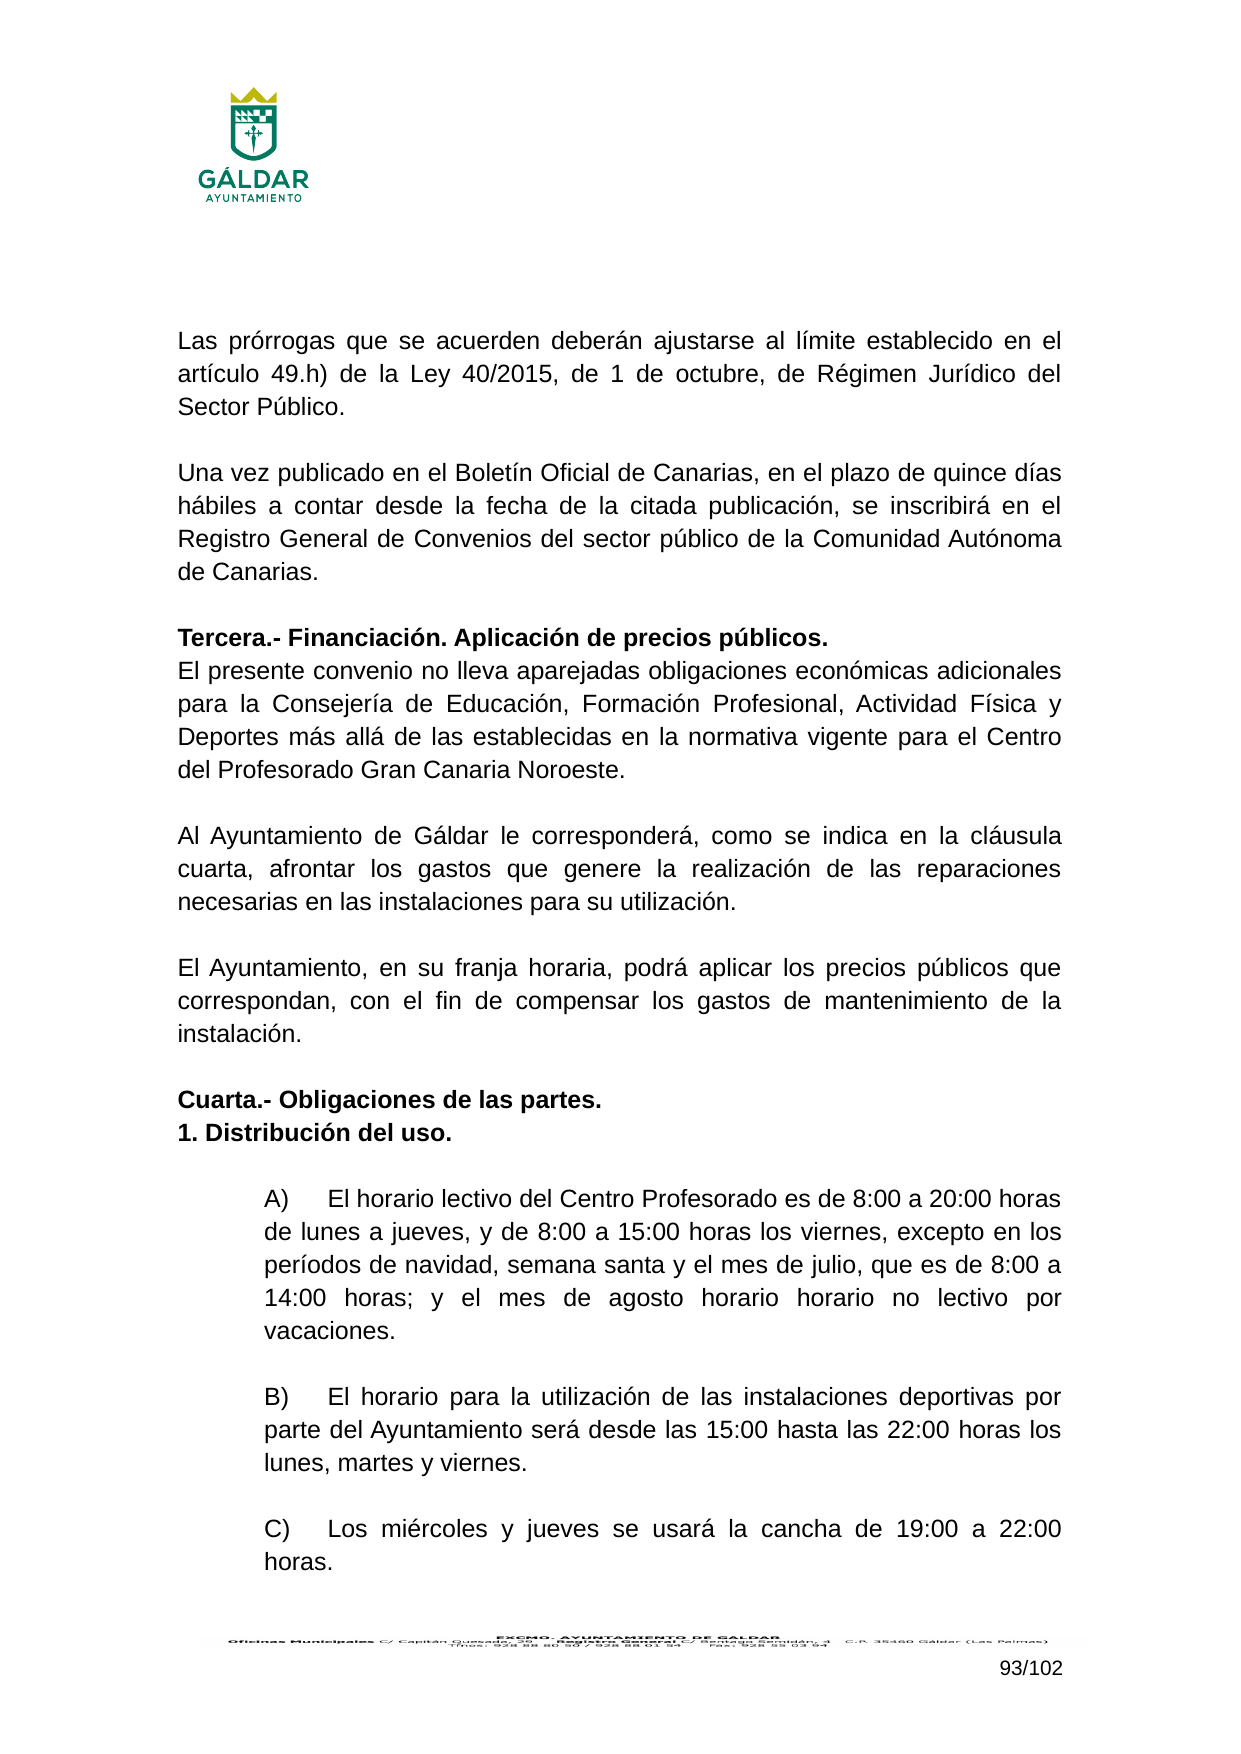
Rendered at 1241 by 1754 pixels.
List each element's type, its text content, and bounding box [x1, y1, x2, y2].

text Cuarta.- Obligaciones de las partes. [177, 1085, 1063, 1114]
text El presente convenio no lleva aparejadas obligaciones económicas adicionales para la Consejería de Educación, Formación Profesional, Actividad Física y Deportes más allá de las establecidas en la normativa vigente para el Centro del Profesorado Gran Canaria Noroeste. [177, 656, 1063, 784]
text B) El horario para la utilización de las instalaciones deportivas por parte del Ayuntamiento será desde las 15:00 hasta las 22:00 horas los lunes, martes y viernes. [264, 1382, 1063, 1477]
text El Ayuntamiento, en su franja horaria, podrá aplicar los precios públicos que correspondan, con el fin de compensar los gastos de mantenimiento de la instalación. [177, 953, 1063, 1048]
text A) El horario lectivo del Centro Profesorado es de 8:00 a 20:00 horas de lunes a jueves, y de 8:00 a 15:00 horas los viernes, excepto en los períodos de navidad, semana santa y el mes de julio, que es de 8:00 a 14:00 horas; y el mes de agosto horario horario no lectivo por vacaciones. [264, 1184, 1063, 1345]
text Una vez publicado en el Boletín Oficial de Canarias, en el plazo de quince días hábiles a contar desde la fecha de la citada publicación, se inscribirá en el Registro General de Convenios del sector público de la Comunidad Autónoma de Canarias. [177, 458, 1063, 586]
picture [181, 73, 325, 217]
text Las prórrogas que se acuerden deberán ajustarse al límite establecido en el artículo 49.h) de la Ley 40/2015, de 1 de octubre, de Régimen Jurídico del Sector Público. [177, 326, 1063, 420]
picture [227, 1636, 1059, 1647]
text 1. Distribución del uso. [177, 1118, 1063, 1147]
text C) Los miércoles y jueves se usará la cancha de 19:00 a 22:00 horas. [264, 1514, 1063, 1576]
text Tercera.- Financiación. Aplicación de precios públicos. [177, 623, 1063, 652]
text Al Ayuntamiento de Gáldar le corresponderá, como se indica en la cláusula cuarta, afrontar los gastos que genere la realización de las reparaciones necesarias en las instalaciones para su utilización. [177, 821, 1063, 916]
